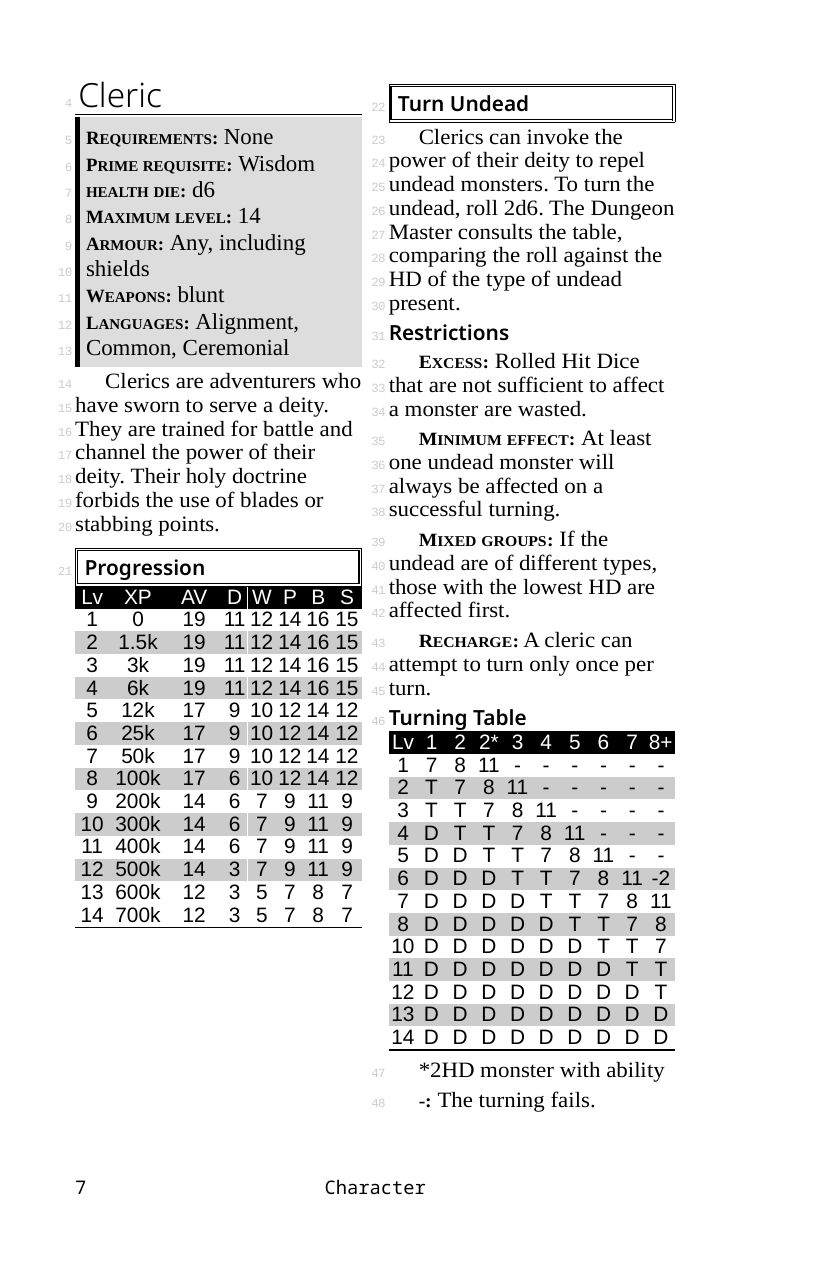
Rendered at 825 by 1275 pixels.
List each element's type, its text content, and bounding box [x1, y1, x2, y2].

table_cell 7 [332, 904, 362, 927]
table_cell 6 [75, 722, 109, 745]
table_cell D [532, 1004, 560, 1026]
table_header 2 [446, 731, 474, 754]
table_cell 14 [304, 768, 332, 790]
table_cell 11 [221, 609, 247, 631]
table_cell D [532, 913, 560, 936]
table_cell 3 [75, 654, 109, 677]
table_cell 14 [304, 722, 332, 745]
table_cell T [446, 822, 474, 845]
table_cell 10 [389, 936, 417, 958]
text Languages: Alignment, Common, Ceremonial [80, 308, 362, 367]
table_cell 10 [248, 700, 276, 722]
text Minimum effect: At least one undead monster will always be affected on a successful turning. [388, 427, 675, 522]
table_cell 2 [389, 777, 417, 799]
table_cell 11 [589, 845, 618, 867]
table_cell T [646, 981, 675, 1004]
table_cell D [474, 981, 503, 1004]
table_cell D [646, 1026, 675, 1049]
table_header AV [167, 587, 221, 609]
text -: The turning fails. [388, 1088, 675, 1112]
table_cell 6 [221, 790, 247, 813]
table_cell 11 [221, 631, 247, 654]
table_cell - [646, 822, 675, 845]
table_cell 12 [332, 768, 362, 790]
table_cell 200k [109, 790, 167, 813]
table_cell D [589, 958, 618, 981]
table_cell - [618, 822, 646, 845]
table_cell 12 [248, 677, 276, 699]
table_cell 12 [167, 904, 221, 927]
table_cell 5 [389, 845, 417, 867]
table_cell D [446, 845, 474, 867]
table_cell D [474, 913, 503, 936]
text Weapons: blunt [80, 282, 362, 308]
table_cell 7 [417, 754, 446, 777]
table_cell T [618, 958, 646, 981]
table_cell D [417, 845, 446, 867]
table_cell 11 [304, 836, 332, 858]
table_header B [304, 587, 332, 609]
table_cell 12 [332, 745, 362, 768]
table_cell T [446, 799, 474, 822]
table_cell - [618, 777, 646, 799]
table_cell T [532, 868, 560, 890]
table_cell - [532, 777, 560, 799]
table_cell 15 [332, 631, 362, 654]
table_cell 500k [109, 859, 167, 881]
table_cell - [532, 754, 560, 777]
table_cell D [589, 1004, 618, 1026]
table_cell 13 [389, 1004, 417, 1026]
table_cell D [618, 981, 646, 1004]
table_cell 5 [248, 881, 276, 904]
text Armour: Any, including shields [80, 229, 362, 282]
table_cell T [474, 822, 503, 845]
table_cell 7 [589, 890, 618, 913]
table_cell D [417, 868, 446, 890]
table_cell 4 [75, 677, 109, 699]
table_cell 10 [248, 768, 276, 790]
table_cell 6 [221, 836, 247, 858]
table_cell 7 [248, 859, 276, 881]
table_cell D [532, 1026, 560, 1049]
table_cell - [503, 754, 532, 777]
table_cell 3k [109, 654, 167, 677]
table_cell D [417, 1004, 446, 1026]
table_cell D [560, 936, 589, 958]
table_cell T [646, 958, 675, 981]
table_cell - [560, 777, 589, 799]
table_cell 3 [221, 859, 247, 881]
table_cell 8 [646, 913, 675, 936]
table_cell D [417, 1026, 446, 1049]
table_header 1 [417, 731, 446, 754]
table_cell D [417, 958, 446, 981]
table_header Lv [75, 587, 109, 609]
table_cell 11 [389, 958, 417, 981]
table_cell D [503, 981, 532, 1004]
table_cell 15 [332, 677, 362, 699]
table_cell 8 [560, 845, 589, 867]
table_cell 8 [389, 913, 417, 936]
table_cell - [589, 777, 618, 799]
table_cell 7 [560, 868, 589, 890]
table_cell D [446, 981, 474, 1004]
table_cell 2 [75, 631, 109, 654]
table_cell 8 [446, 754, 474, 777]
table_header 4 [532, 731, 560, 754]
table_cell D [532, 958, 560, 981]
subtitle Turn Undead [392, 87, 672, 119]
table_cell 9 [332, 859, 362, 881]
table_cell 12 [248, 631, 276, 654]
table_cell D [503, 890, 532, 913]
table_cell 8 [589, 868, 618, 890]
table_cell 14 [75, 904, 109, 927]
table_cell - [618, 799, 646, 822]
table_cell 100k [109, 768, 167, 790]
table_cell T [417, 777, 446, 799]
table_cell 11 [304, 813, 332, 836]
text *2HD monster with ability [388, 1058, 675, 1082]
table_cell - [589, 822, 618, 845]
table_cell 9 [332, 813, 362, 836]
table_cell 9 [276, 836, 304, 858]
table_cell D [417, 936, 446, 958]
table_header 2* [474, 731, 503, 754]
table_cell -2 [646, 868, 675, 890]
table_cell 14 [167, 790, 221, 813]
table_cell 12 [332, 700, 362, 722]
table_cell 14 [167, 836, 221, 858]
table_cell T [532, 890, 560, 913]
table_header W [248, 587, 276, 609]
table_cell 11 [646, 890, 675, 913]
table_cell 14 [167, 859, 221, 881]
table_cell 16 [304, 677, 332, 699]
table_cell - [646, 754, 675, 777]
table_cell 7 [389, 890, 417, 913]
table_cell 7 [248, 836, 276, 858]
table_header 6 [589, 731, 618, 754]
table_header 7 [618, 731, 646, 754]
table_cell D [589, 1026, 618, 1049]
table_cell 14 [389, 1026, 417, 1049]
table_cell T [503, 868, 532, 890]
table_cell D [532, 936, 560, 958]
table_cell 19 [167, 677, 221, 699]
table_cell 9 [276, 790, 304, 813]
table_header 3 [503, 731, 532, 754]
table_header XP [109, 587, 167, 609]
table_cell T [474, 845, 503, 867]
table_cell D [560, 958, 589, 981]
table_cell 6k [109, 677, 167, 699]
table_cell D [646, 1004, 675, 1026]
table_cell D [618, 1026, 646, 1049]
table_cell 12k [109, 700, 167, 722]
subtitle Restrictions [388, 318, 675, 347]
table_cell 14 [276, 609, 304, 631]
table_cell 6 [221, 768, 247, 790]
table_cell - [646, 799, 675, 822]
table_cell 10 [248, 745, 276, 768]
table_cell D [560, 1026, 589, 1049]
table_cell - [618, 845, 646, 867]
table_cell 12 [332, 722, 362, 745]
table_cell 600k [109, 881, 167, 904]
table_cell D [532, 981, 560, 1004]
table_cell T [589, 913, 618, 936]
table_cell 7 [248, 813, 276, 836]
table_cell D [446, 1026, 474, 1049]
table_cell 7 [332, 881, 362, 904]
table_cell 5 [248, 904, 276, 927]
table_cell 10 [248, 722, 276, 745]
text Requirements: None [80, 117, 362, 150]
table_cell D [474, 1026, 503, 1049]
table_cell - [589, 754, 618, 777]
table_cell 15 [332, 654, 362, 677]
table_header 8+ [646, 731, 675, 754]
table_cell 11 [532, 799, 560, 822]
table_cell D [446, 913, 474, 936]
table_cell 6 [389, 868, 417, 890]
table_cell 5 [75, 700, 109, 722]
table_cell T [503, 845, 532, 867]
table_cell 12 [75, 859, 109, 881]
table_cell 11 [618, 868, 646, 890]
text Clerics can invoke the power of their deity to repel undead monsters. To turn the undead, roll 2d6. The Dungeon Master consults the table, comparing the roll against the HD of the type of undead present. [388, 125, 675, 315]
table_cell D [503, 1004, 532, 1026]
table_cell D [446, 958, 474, 981]
table_cell 16 [304, 631, 332, 654]
table_cell 8 [75, 768, 109, 790]
table_cell 16 [304, 609, 332, 631]
table_cell 19 [167, 654, 221, 677]
table_cell 12 [276, 745, 304, 768]
table_cell D [589, 981, 618, 1004]
table_cell 25k [109, 722, 167, 745]
table_cell D [503, 958, 532, 981]
table_cell 300k [109, 813, 167, 836]
table_cell D [503, 936, 532, 958]
table_cell 9 [221, 700, 247, 722]
table_cell 7 [474, 799, 503, 822]
table_cell 7 [446, 777, 474, 799]
table_header Lv [389, 731, 417, 754]
table_cell 14 [304, 745, 332, 768]
table_cell 3 [221, 881, 247, 904]
table_cell 13 [75, 881, 109, 904]
table_cell 9 [221, 745, 247, 768]
table_cell 11 [75, 836, 109, 858]
table_cell D [560, 981, 589, 1004]
table_cell 6 [221, 813, 247, 836]
text health die: d6 [80, 176, 362, 202]
table_cell D [446, 1004, 474, 1026]
table_cell 3 [389, 799, 417, 822]
table_cell 11 [503, 777, 532, 799]
table_header S [332, 587, 362, 609]
table_cell D [503, 1026, 532, 1049]
table_cell 12 [167, 881, 221, 904]
table_cell - [618, 754, 646, 777]
table_cell 9 [75, 790, 109, 813]
table_cell D [446, 890, 474, 913]
table_cell D [417, 822, 446, 845]
table_cell 19 [167, 631, 221, 654]
table_cell D [417, 913, 446, 936]
table_cell D [474, 890, 503, 913]
table_cell D [474, 936, 503, 958]
table_cell D [474, 958, 503, 981]
table_cell D [474, 1004, 503, 1026]
table_cell 12 [276, 768, 304, 790]
table_cell 14 [276, 654, 304, 677]
table_cell - [646, 845, 675, 867]
table_cell T [618, 936, 646, 958]
table_cell 8 [304, 881, 332, 904]
table_header D [221, 587, 247, 609]
table_cell 17 [167, 722, 221, 745]
table_cell 7 [276, 881, 304, 904]
table_header P [276, 587, 304, 609]
table_cell 14 [276, 631, 304, 654]
table_cell 0 [109, 609, 167, 631]
table_cell 12 [276, 700, 304, 722]
table_cell D [417, 890, 446, 913]
table_cell 11 [304, 859, 332, 881]
table_cell 7 [248, 790, 276, 813]
table_cell 1.5k [109, 631, 167, 654]
table_cell T [560, 890, 589, 913]
table_cell 14 [304, 700, 332, 722]
table_cell 50k [109, 745, 167, 768]
table_cell - [589, 799, 618, 822]
table_cell D [446, 868, 474, 890]
table_cell 11 [304, 790, 332, 813]
table_cell T [589, 936, 618, 958]
table_cell 8 [304, 904, 332, 927]
table_cell 17 [167, 768, 221, 790]
table_cell 11 [221, 654, 247, 677]
table_cell 9 [276, 859, 304, 881]
text Recharge: A cleric can attempt to turn only once per turn. [388, 629, 675, 700]
subtitle cleric [75, 75, 362, 114]
table_cell 14 [276, 677, 304, 699]
text Maximum level: 14 [80, 202, 362, 229]
table_cell 11 [474, 754, 503, 777]
table_cell - [560, 799, 589, 822]
table_cell 15 [332, 609, 362, 631]
table_cell 14 [167, 813, 221, 836]
table_cell 7 [618, 913, 646, 936]
table_cell D [417, 981, 446, 1004]
table_cell 7 [646, 936, 675, 958]
table_cell 11 [560, 822, 589, 845]
table_cell D [474, 868, 503, 890]
table_cell 3 [221, 904, 247, 927]
table_cell 1 [75, 609, 109, 631]
table_cell D [560, 1004, 589, 1026]
table_cell 11 [221, 677, 247, 699]
table_cell 700k [109, 904, 167, 927]
table_cell 7 [503, 822, 532, 845]
table_cell 8 [618, 890, 646, 913]
text Excess: Rolled Hit Dice that are not sufficient to affect a monster are wasted. [388, 349, 675, 421]
subtitle Turning Table [388, 703, 675, 731]
table_cell D [446, 936, 474, 958]
text Clerics are adventurers who have sworn to serve a deity. They are trained for battle and channel the power of their deity. Their holy doctrine forbids the use of blades or stabbing points. [75, 370, 362, 536]
table_cell 12 [248, 654, 276, 677]
table_cell 4 [389, 822, 417, 845]
table_cell 17 [167, 745, 221, 768]
table_cell 8 [503, 799, 532, 822]
table_cell 8 [532, 822, 560, 845]
table_cell 8 [474, 777, 503, 799]
table_cell D [618, 1004, 646, 1026]
table_cell T [417, 799, 446, 822]
table_cell 9 [332, 836, 362, 858]
table_cell T [560, 913, 589, 936]
table_cell - [646, 777, 675, 799]
table_cell D [503, 913, 532, 936]
text Prime requisite: Wisdom [80, 150, 362, 176]
table_cell 16 [304, 654, 332, 677]
table_cell 400k [109, 836, 167, 858]
table_cell 7 [276, 904, 304, 927]
table_cell 19 [167, 609, 221, 631]
table_cell 12 [389, 981, 417, 1004]
text Mixed groups: If the undead are of different types, those with the lowest HD are affected first. [388, 528, 675, 623]
table_cell - [560, 754, 589, 777]
table_cell 10 [75, 813, 109, 836]
table_cell 17 [167, 700, 221, 722]
table_cell 7 [532, 845, 560, 867]
table_cell 9 [276, 813, 304, 836]
table_cell 9 [221, 722, 247, 745]
table_cell 9 [332, 790, 362, 813]
table_cell 7 [75, 745, 109, 768]
table_header 5 [560, 731, 589, 754]
table_cell 12 [276, 722, 304, 745]
table_cell 1 [389, 754, 417, 777]
table_cell 12 [248, 609, 276, 631]
